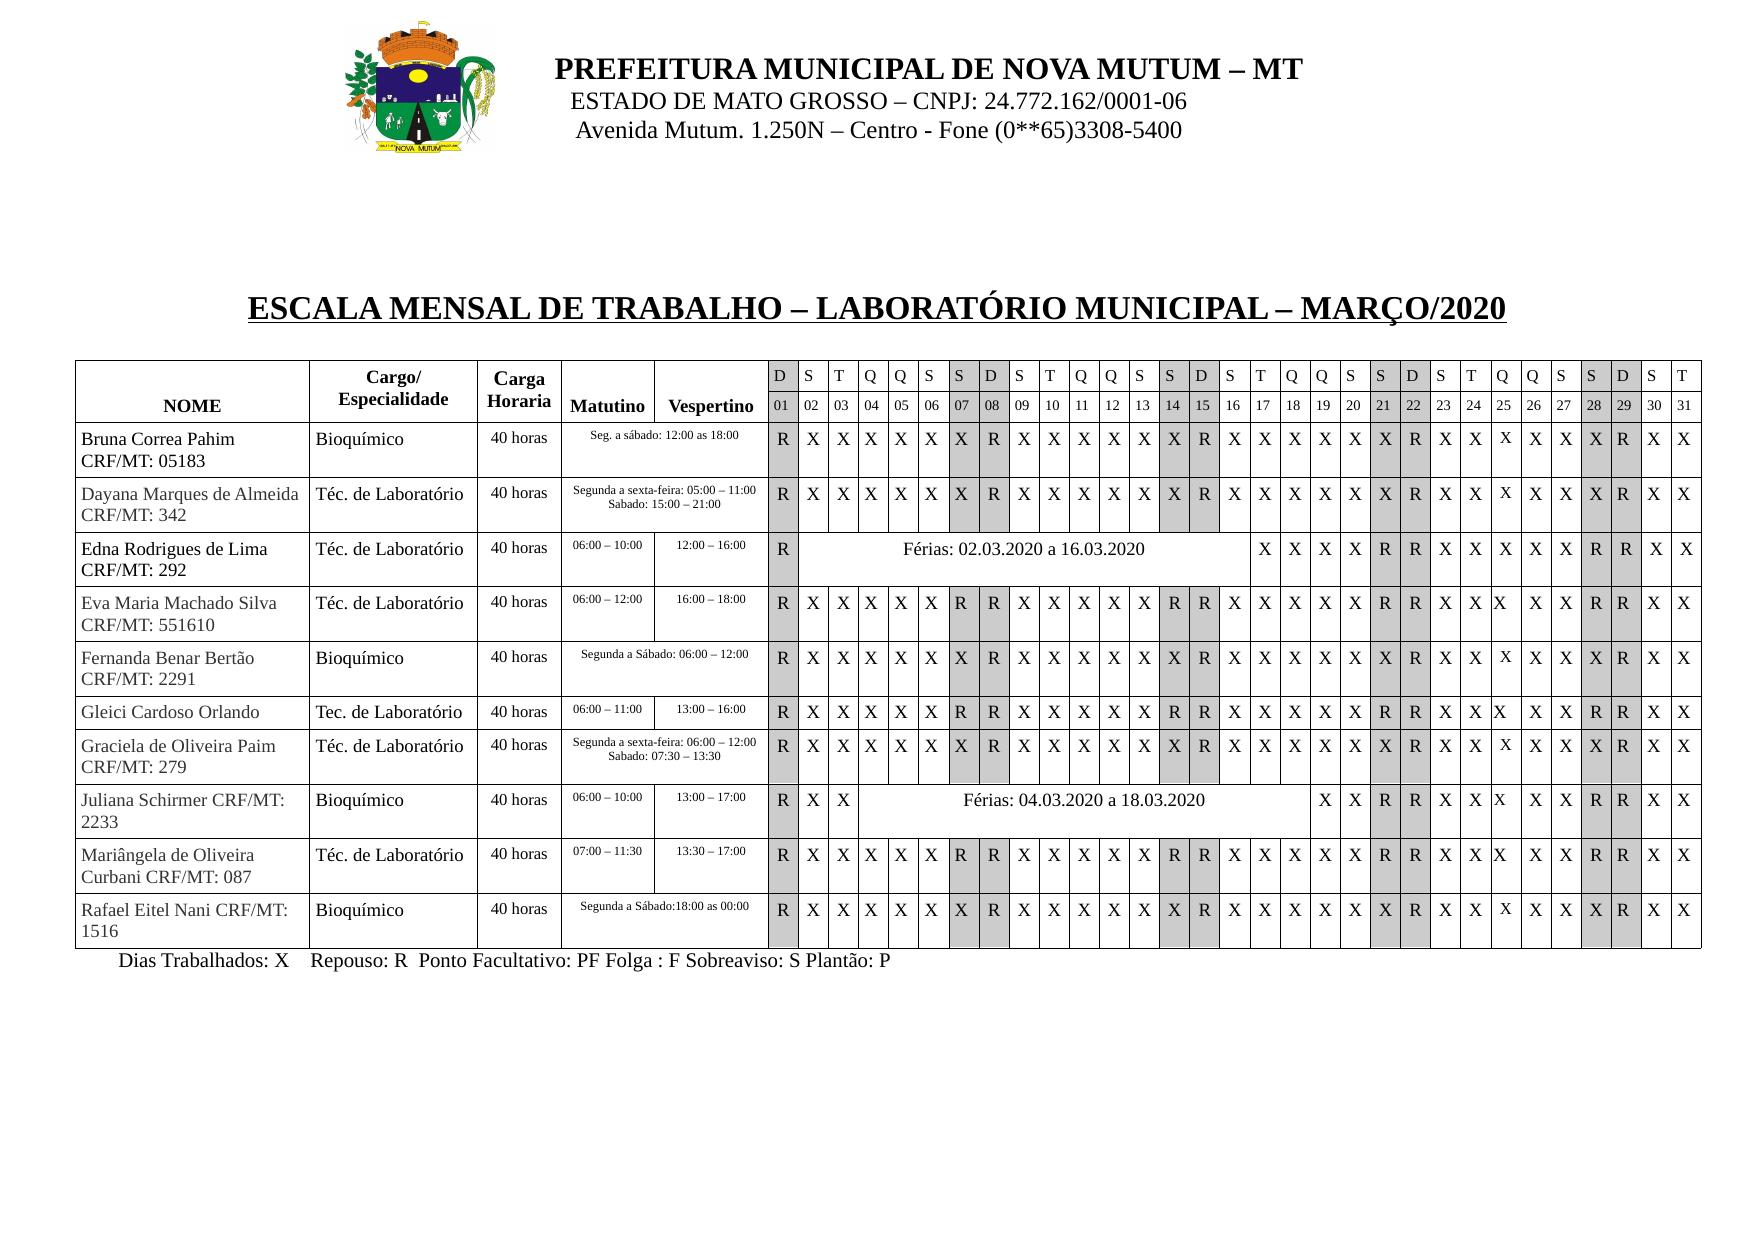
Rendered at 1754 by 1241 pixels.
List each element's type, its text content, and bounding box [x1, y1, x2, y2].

table_cell X [919, 587, 949, 641]
table_cell R [769, 697, 798, 729]
table_cell 07 [950, 392, 979, 422]
table_header S [1431, 361, 1460, 391]
table_cell X [1431, 642, 1460, 696]
table_cell R [1612, 730, 1641, 783]
table_cell 28 [1582, 392, 1611, 422]
table_cell X [1492, 894, 1521, 947]
table_cell X [1642, 587, 1671, 641]
table_cell X [950, 478, 979, 532]
table_cell X [1672, 478, 1701, 532]
table_cell R [769, 642, 798, 696]
table_cell Segunda a sexta-feira: 05:00 – 11:00 Sabado: 15:00 – 21:00 [562, 478, 768, 532]
table_cell 13:00 – 16:00 [655, 697, 768, 729]
table_cell X [1672, 587, 1701, 641]
table_cell R [1401, 533, 1430, 586]
table_cell R [1612, 785, 1641, 838]
table_cell R [980, 478, 1009, 532]
table_cell X [1672, 730, 1701, 783]
table_cell X [1522, 730, 1551, 783]
table_cell X [1642, 478, 1671, 532]
table_cell X [889, 478, 918, 532]
table_cell X [1672, 423, 1701, 477]
table_cell X [1040, 423, 1069, 477]
table_cell X [1431, 839, 1460, 893]
table_header Q [1522, 361, 1551, 391]
table_cell X [1311, 839, 1340, 893]
table_cell X [1130, 423, 1159, 477]
table_cell X [919, 730, 949, 783]
table_cell 01 [769, 392, 798, 422]
table_cell X [1281, 894, 1310, 947]
table_header T [1040, 361, 1069, 391]
table_cell X [1070, 642, 1099, 696]
table_cell X [1672, 697, 1701, 729]
table_cell X [829, 894, 858, 947]
table_cell Segunda a Sábado: 06:00 – 12:00 [562, 642, 768, 696]
table_cell X [1040, 587, 1069, 641]
table_cell X [1251, 730, 1280, 783]
table_header Q [1281, 361, 1310, 391]
table_cell Juliana Schirmer CRF/MT: 2233 [76, 785, 309, 838]
table_cell X [919, 642, 949, 696]
table_cell X [1672, 894, 1701, 947]
table_cell X [1431, 730, 1460, 783]
table_cell R [980, 894, 1009, 947]
table_cell X [859, 730, 888, 783]
table_cell R [1371, 839, 1400, 893]
table_cell X [1341, 785, 1370, 838]
table_cell 24 [1461, 392, 1491, 422]
table_cell X [1431, 587, 1460, 641]
table_cell X [1251, 894, 1280, 947]
table_cell R [1612, 839, 1641, 893]
table_cell X [1672, 533, 1701, 586]
table_cell X [1642, 533, 1671, 586]
table_cell X [1311, 697, 1340, 729]
table_cell R [1612, 642, 1641, 696]
table_cell X [1642, 697, 1671, 729]
table_cell 10 [1040, 392, 1069, 422]
table_cell X [859, 697, 888, 729]
table_cell X [799, 894, 828, 947]
table_cell X [1100, 839, 1129, 893]
table_cell X [1552, 839, 1581, 893]
table_cell 08 [980, 392, 1009, 422]
table_cell X [1582, 642, 1611, 696]
table_cell 30 [1642, 392, 1671, 422]
table_cell X [829, 730, 858, 783]
table_cell X [919, 839, 949, 893]
table_cell 11 [1070, 392, 1099, 422]
table_cell 21 [1371, 392, 1400, 422]
table_cell X [1040, 697, 1069, 729]
table_cell 40 horas [478, 785, 561, 838]
table_cell X [1582, 423, 1611, 477]
table_cell X [1251, 642, 1280, 696]
table_cell R [950, 697, 979, 729]
table_cell X [799, 642, 828, 696]
table_cell R [1190, 894, 1219, 947]
table_cell X [1642, 785, 1671, 838]
table_cell X [829, 587, 858, 641]
table_cell 14 [1160, 392, 1189, 422]
table_cell R [1190, 839, 1219, 893]
table_cell X [829, 642, 858, 696]
table_cell X [1281, 423, 1310, 477]
table_cell X [1341, 533, 1370, 586]
table_cell 40 horas [478, 839, 561, 893]
table_cell Téc. de Laboratório [310, 533, 477, 586]
table_header Vespertino [655, 361, 768, 422]
table_cell 12:00 – 16:00 [655, 533, 768, 586]
table_cell Férias: 02.03.2020 a 16.03.2020 [799, 533, 1250, 586]
table_cell X [799, 423, 828, 477]
table_cell X [1251, 533, 1280, 586]
table_cell R [980, 730, 1009, 783]
table_cell X [1160, 730, 1189, 783]
table_cell X [1371, 894, 1400, 947]
table_header S [1371, 361, 1400, 391]
table_cell Fernanda Benar Bertão CRF/MT: 2291 [76, 642, 309, 696]
table_cell X [829, 785, 858, 838]
table_cell X [859, 642, 888, 696]
table_header Q [859, 361, 888, 391]
table_cell X [919, 697, 949, 729]
table_header D [1401, 361, 1430, 391]
table_cell X [889, 839, 918, 893]
table_cell R [1401, 642, 1430, 696]
table_cell X [829, 478, 858, 532]
table_header S [1160, 361, 1189, 391]
table_cell X [889, 697, 918, 729]
table_cell X [1552, 587, 1581, 641]
table_cell X [1522, 587, 1551, 641]
table_cell 06:00 – 10:00 [562, 533, 654, 586]
table_cell X [1552, 894, 1581, 947]
table_cell R [769, 894, 798, 947]
table_cell X [1552, 478, 1581, 532]
table_cell X [859, 587, 888, 641]
table_cell 40 horas [478, 894, 561, 947]
table_cell X [799, 839, 828, 893]
table_header S [1010, 361, 1039, 391]
table_cell 23 [1431, 392, 1460, 422]
table_cell R [1582, 839, 1611, 893]
table_cell R [1612, 533, 1641, 586]
table_cell X [1672, 785, 1701, 838]
table_cell 06:00 – 10:00 [562, 785, 654, 838]
table_cell X [1130, 587, 1159, 641]
table_cell X [829, 697, 858, 729]
table_cell X [919, 894, 949, 947]
table_cell R [769, 533, 798, 586]
table_cell X [1642, 642, 1671, 696]
table_cell 27 [1552, 392, 1581, 422]
table_cell X [1371, 478, 1400, 532]
table_cell R [1582, 697, 1611, 729]
table_cell X [889, 423, 918, 477]
table_cell X [919, 423, 949, 477]
table_cell R [1190, 730, 1219, 783]
table_cell X [1341, 587, 1370, 641]
table_cell X [1431, 423, 1460, 477]
table_header D [1190, 361, 1219, 391]
table_cell X [859, 423, 888, 477]
table_cell 06:00 – 11:00 [562, 697, 654, 729]
table_cell X [1040, 478, 1069, 532]
table_cell 18 [1281, 392, 1310, 422]
table_cell X [799, 785, 828, 838]
table_cell X [1100, 894, 1129, 947]
table_cell X [1311, 730, 1340, 783]
table_cell X [1431, 478, 1460, 532]
table_cell X [859, 478, 888, 532]
table_cell X [889, 587, 918, 641]
table_cell 06 [919, 392, 949, 422]
table_cell 13 [1130, 392, 1159, 422]
table_cell R [1612, 587, 1641, 641]
table_cell X [1070, 423, 1099, 477]
table_cell R [1401, 839, 1430, 893]
table_cell X [1040, 642, 1069, 696]
table_cell X [1492, 423, 1521, 477]
table_cell 13:00 – 17:00 [655, 785, 768, 838]
table_cell Téc. de Laboratório [310, 730, 477, 783]
table_cell X [1311, 478, 1340, 532]
table_cell X [1040, 730, 1069, 783]
table_cell X [1281, 478, 1310, 532]
table_cell Férias: 04.03.2020 a 18.03.2020 [859, 785, 1310, 838]
table_cell X [1492, 839, 1521, 893]
table_cell 13:30 – 17:00 [655, 839, 768, 893]
table_cell Bioquímico [310, 642, 477, 696]
table_cell Téc. de Laboratório [310, 839, 477, 893]
table_cell R [980, 697, 1009, 729]
table_cell X [1341, 894, 1370, 947]
table_cell R [1190, 478, 1219, 532]
table_cell X [1281, 839, 1310, 893]
table_cell Tec. de Laboratório [310, 697, 477, 729]
table_cell R [1612, 894, 1641, 947]
table_cell X [1130, 642, 1159, 696]
table_cell R [1401, 785, 1430, 838]
table_cell R [1612, 423, 1641, 477]
table_cell Bioquímico [310, 894, 477, 947]
table_header NOME [76, 361, 309, 422]
table_cell 12 [1100, 392, 1129, 422]
table_cell R [1401, 587, 1430, 641]
table_cell X [1461, 478, 1491, 532]
table_header S [1341, 361, 1370, 391]
table_cell X [1642, 423, 1671, 477]
table_cell X [889, 894, 918, 947]
table_cell X [1461, 423, 1491, 477]
table_cell X [1492, 785, 1521, 838]
table_cell 40 horas [478, 587, 561, 641]
table_cell X [1251, 423, 1280, 477]
table_cell X [1461, 785, 1491, 838]
table_cell Dayana Marques de Almeida CRF/MT: 342 [76, 478, 309, 532]
table_cell X [859, 894, 888, 947]
table_cell 03 [829, 392, 858, 422]
table_cell R [1401, 423, 1430, 477]
table_cell 02 [799, 392, 828, 422]
table_header S [1642, 361, 1671, 391]
table_cell R [1582, 533, 1611, 586]
table_cell 17 [1251, 392, 1280, 422]
table_cell X [1070, 587, 1099, 641]
table_cell X [1220, 423, 1250, 477]
table_cell X [1070, 478, 1099, 532]
table_cell X [1461, 642, 1491, 696]
table_header Q [889, 361, 918, 391]
table_cell X [950, 642, 979, 696]
table_cell X [1130, 697, 1159, 729]
table_cell X [1552, 423, 1581, 477]
table_cell X [1281, 587, 1310, 641]
table_cell X [1461, 587, 1491, 641]
table_cell R [980, 587, 1009, 641]
table_cell X [1642, 894, 1671, 947]
table_cell 26 [1522, 392, 1551, 422]
table_cell X [1010, 839, 1039, 893]
table_cell X [1552, 533, 1581, 586]
table_cell X [1582, 730, 1611, 783]
table_header T [1672, 361, 1701, 391]
table_cell X [1522, 697, 1551, 729]
table_cell X [1461, 894, 1491, 947]
table_cell X [1642, 730, 1671, 783]
table_cell X [1522, 894, 1551, 947]
table_cell Bioquímico [310, 785, 477, 838]
table_cell R [1582, 785, 1611, 838]
table_header Q [1070, 361, 1099, 391]
table_cell X [1040, 839, 1069, 893]
table_cell X [829, 423, 858, 477]
table_cell X [1371, 642, 1400, 696]
table_cell X [1461, 533, 1491, 586]
table_cell X [1040, 894, 1069, 947]
table_header S [1130, 361, 1159, 391]
table_cell X [1311, 642, 1340, 696]
table_cell X [1341, 423, 1370, 477]
table_cell X [1492, 642, 1521, 696]
table_cell X [1070, 839, 1099, 893]
table_header D [769, 361, 798, 391]
table_cell Bruna Correa Pahim CRF/MT: 05183 [76, 423, 309, 477]
table_cell R [769, 587, 798, 641]
table_cell 40 horas [478, 478, 561, 532]
table_cell X [1010, 423, 1039, 477]
table_cell X [1251, 587, 1280, 641]
table_cell 40 horas [478, 642, 561, 696]
table_cell X [1492, 478, 1521, 532]
table_cell X [1582, 894, 1611, 947]
table_cell Téc. de Laboratório [310, 587, 477, 641]
table_cell 16 [1220, 392, 1250, 422]
table_cell Segunda a sexta-feira: 06:00 – 12:00 Sabado: 07:30 – 13:30 [562, 730, 768, 783]
table_cell R [1371, 533, 1400, 586]
table_header D [980, 361, 1009, 391]
table_cell R [1582, 587, 1611, 641]
table_cell X [1251, 839, 1280, 893]
table_cell R [980, 642, 1009, 696]
table_cell X [1582, 478, 1611, 532]
table_cell X [1100, 587, 1129, 641]
table_cell X [1371, 730, 1400, 783]
table_cell X [1522, 785, 1551, 838]
table_cell R [980, 423, 1009, 477]
table_cell R [1612, 697, 1641, 729]
table_cell X [1552, 785, 1581, 838]
table_cell R [1190, 697, 1219, 729]
table_cell 22 [1401, 392, 1430, 422]
table_header T [1461, 361, 1491, 391]
table_cell X [1341, 730, 1370, 783]
table_cell X [1160, 642, 1189, 696]
table_header Q [1311, 361, 1340, 391]
table_cell R [1401, 894, 1430, 947]
table_cell X [799, 730, 828, 783]
table_cell X [1220, 478, 1250, 532]
table_header Cargo/Especialidade [310, 361, 477, 422]
table_cell X [1311, 533, 1340, 586]
table_cell Eva Maria Machado Silva CRF/MT: 551610 [76, 587, 309, 641]
table_cell X [1341, 478, 1370, 532]
table_cell X [1431, 533, 1460, 586]
table_cell X [1220, 697, 1250, 729]
table_cell X [1070, 730, 1099, 783]
table_cell X [1130, 478, 1159, 532]
text Dias Trabalhados: X Repouso: R Ponto Facultativo: PF Folga : F Sobreaviso: S Plantão: P [118, 949, 1636, 972]
table_cell R [1401, 478, 1430, 532]
table_cell X [1281, 642, 1310, 696]
table_cell 05 [889, 392, 918, 422]
table_header Q [1100, 361, 1129, 391]
table_cell X [1220, 894, 1250, 947]
table_cell 07:00 – 11:30 [562, 839, 654, 893]
table_cell R [1371, 697, 1400, 729]
table_cell X [1431, 785, 1460, 838]
table_cell R [769, 785, 798, 838]
table_cell 15 [1190, 392, 1219, 422]
table_cell X [1010, 478, 1039, 532]
table_cell X [799, 587, 828, 641]
table_cell X [1070, 697, 1099, 729]
table_header T [829, 361, 858, 391]
table_cell R [950, 587, 979, 641]
table_cell X [1130, 730, 1159, 783]
table_cell X [1220, 839, 1250, 893]
table_cell X [1100, 730, 1129, 783]
table_cell X [1522, 642, 1551, 696]
table_cell X [1492, 587, 1521, 641]
table_cell R [1401, 697, 1430, 729]
table_cell 31 [1672, 392, 1701, 422]
table_cell X [1311, 894, 1340, 947]
table_header Q [1492, 361, 1521, 391]
picture [345, 21, 496, 153]
table_cell X [1281, 730, 1310, 783]
table_cell X [1311, 587, 1340, 641]
table_cell 25 [1492, 392, 1521, 422]
table_cell X [1552, 730, 1581, 783]
table_cell R [1190, 642, 1219, 696]
table_cell X [1010, 642, 1039, 696]
table_cell Mariângela de Oliveira Curbani CRF/MT: 087 [76, 839, 309, 893]
table_cell X [829, 839, 858, 893]
table_cell R [769, 478, 798, 532]
table_cell X [1100, 697, 1129, 729]
table_header S [1552, 361, 1581, 391]
table_cell X [1010, 697, 1039, 729]
table_header S [919, 361, 949, 391]
table_header T [1251, 361, 1280, 391]
table_cell X [950, 730, 979, 783]
table_cell R [1160, 839, 1189, 893]
table_header S [950, 361, 979, 391]
table_cell X [1461, 730, 1491, 783]
table_cell Rafael Eitel Nani CRF/MT: 1516 [76, 894, 309, 947]
table_cell R [1371, 587, 1400, 641]
table_cell X [1341, 697, 1370, 729]
table_cell X [1100, 642, 1129, 696]
table_cell Seg. a sábado: 12:00 as 18:00 [562, 423, 768, 477]
table_cell R [769, 730, 798, 783]
table_cell 20 [1341, 392, 1370, 422]
table_cell X [859, 839, 888, 893]
table_cell X [889, 642, 918, 696]
table_cell R [1160, 587, 1189, 641]
table_cell X [1552, 642, 1581, 696]
table_cell X [1522, 423, 1551, 477]
table_cell 40 horas [478, 730, 561, 783]
table_cell X [1130, 894, 1159, 947]
table_cell X [1371, 423, 1400, 477]
table_cell X [1672, 642, 1701, 696]
table_cell R [1160, 697, 1189, 729]
table_header Matutino [562, 361, 654, 422]
table_cell 40 horas [478, 697, 561, 729]
table_cell X [1160, 423, 1189, 477]
table_cell X [1461, 697, 1491, 729]
table_cell 40 horas [478, 423, 561, 477]
table_cell X [919, 478, 949, 532]
table_cell R [769, 423, 798, 477]
table_cell R [980, 839, 1009, 893]
table_cell X [1552, 697, 1581, 729]
table_cell X [1220, 587, 1250, 641]
table_cell X [1341, 839, 1370, 893]
table_cell R [1190, 423, 1219, 477]
table_cell R [769, 839, 798, 893]
table_cell X [799, 697, 828, 729]
table_cell R [950, 839, 979, 893]
table_cell X [1492, 697, 1521, 729]
table_cell 29 [1612, 392, 1641, 422]
table_cell 09 [1010, 392, 1039, 422]
table_cell X [1100, 423, 1129, 477]
table_cell X [889, 730, 918, 783]
table_cell R [1612, 478, 1641, 532]
table_cell X [1672, 839, 1701, 893]
table_cell Bioquímico [310, 423, 477, 477]
table_cell X [1160, 894, 1189, 947]
table_header D [1612, 361, 1641, 391]
table_cell X [1160, 478, 1189, 532]
table_cell 40 horas [478, 533, 561, 586]
table_cell X [1311, 423, 1340, 477]
table_cell X [1431, 697, 1460, 729]
table_cell X [1492, 730, 1521, 783]
table_cell X [1281, 697, 1310, 729]
table_cell 19 [1311, 392, 1340, 422]
table_cell Segunda a Sábado:18:00 as 00:00 [562, 894, 768, 947]
table_cell X [1251, 478, 1280, 532]
table_cell X [1100, 478, 1129, 532]
table_header S [1220, 361, 1250, 391]
table_cell X [950, 894, 979, 947]
table_cell X [1492, 533, 1521, 586]
table_cell Edna Rodrigues de Lima CRF/MT: 292 [76, 533, 309, 586]
table_cell 06:00 – 12:00 [562, 587, 654, 641]
table_cell X [1130, 839, 1159, 893]
table_cell X [1220, 730, 1250, 783]
table_cell Graciela de Oliveira Paim CRF/MT: 279 [76, 730, 309, 783]
table_cell 04 [859, 392, 888, 422]
table_cell X [1010, 730, 1039, 783]
table_cell R [1401, 730, 1430, 783]
table_cell X [1341, 642, 1370, 696]
table_cell X [1431, 894, 1460, 947]
table_cell R [1371, 785, 1400, 838]
table_cell X [1070, 894, 1099, 947]
table_cell X [1461, 839, 1491, 893]
table_cell 16:00 – 18:00 [655, 587, 768, 641]
table_cell X [1522, 478, 1551, 532]
table_cell X [1010, 894, 1039, 947]
table_header Carga Horaria [478, 361, 561, 422]
table_cell X [1522, 533, 1551, 586]
table_cell X [1251, 697, 1280, 729]
table_cell X [1642, 839, 1671, 893]
text ESCALA MENSAL DE TRABALHO – LABORATÓRIO MUNICIPAL – MARÇO/2020 [118, 288, 1636, 327]
table_cell Gleici Cardoso Orlando [76, 697, 309, 729]
table_cell X [1220, 642, 1250, 696]
table_cell Téc. de Laboratório [310, 478, 477, 532]
table_cell X [1311, 785, 1340, 838]
table_header S [799, 361, 828, 391]
table_cell X [950, 423, 979, 477]
table_cell X [799, 478, 828, 532]
table_header S [1582, 361, 1611, 391]
table_cell R [1190, 587, 1219, 641]
table_cell X [1281, 533, 1310, 586]
table_cell X [1010, 587, 1039, 641]
table_cell X [1522, 839, 1551, 893]
